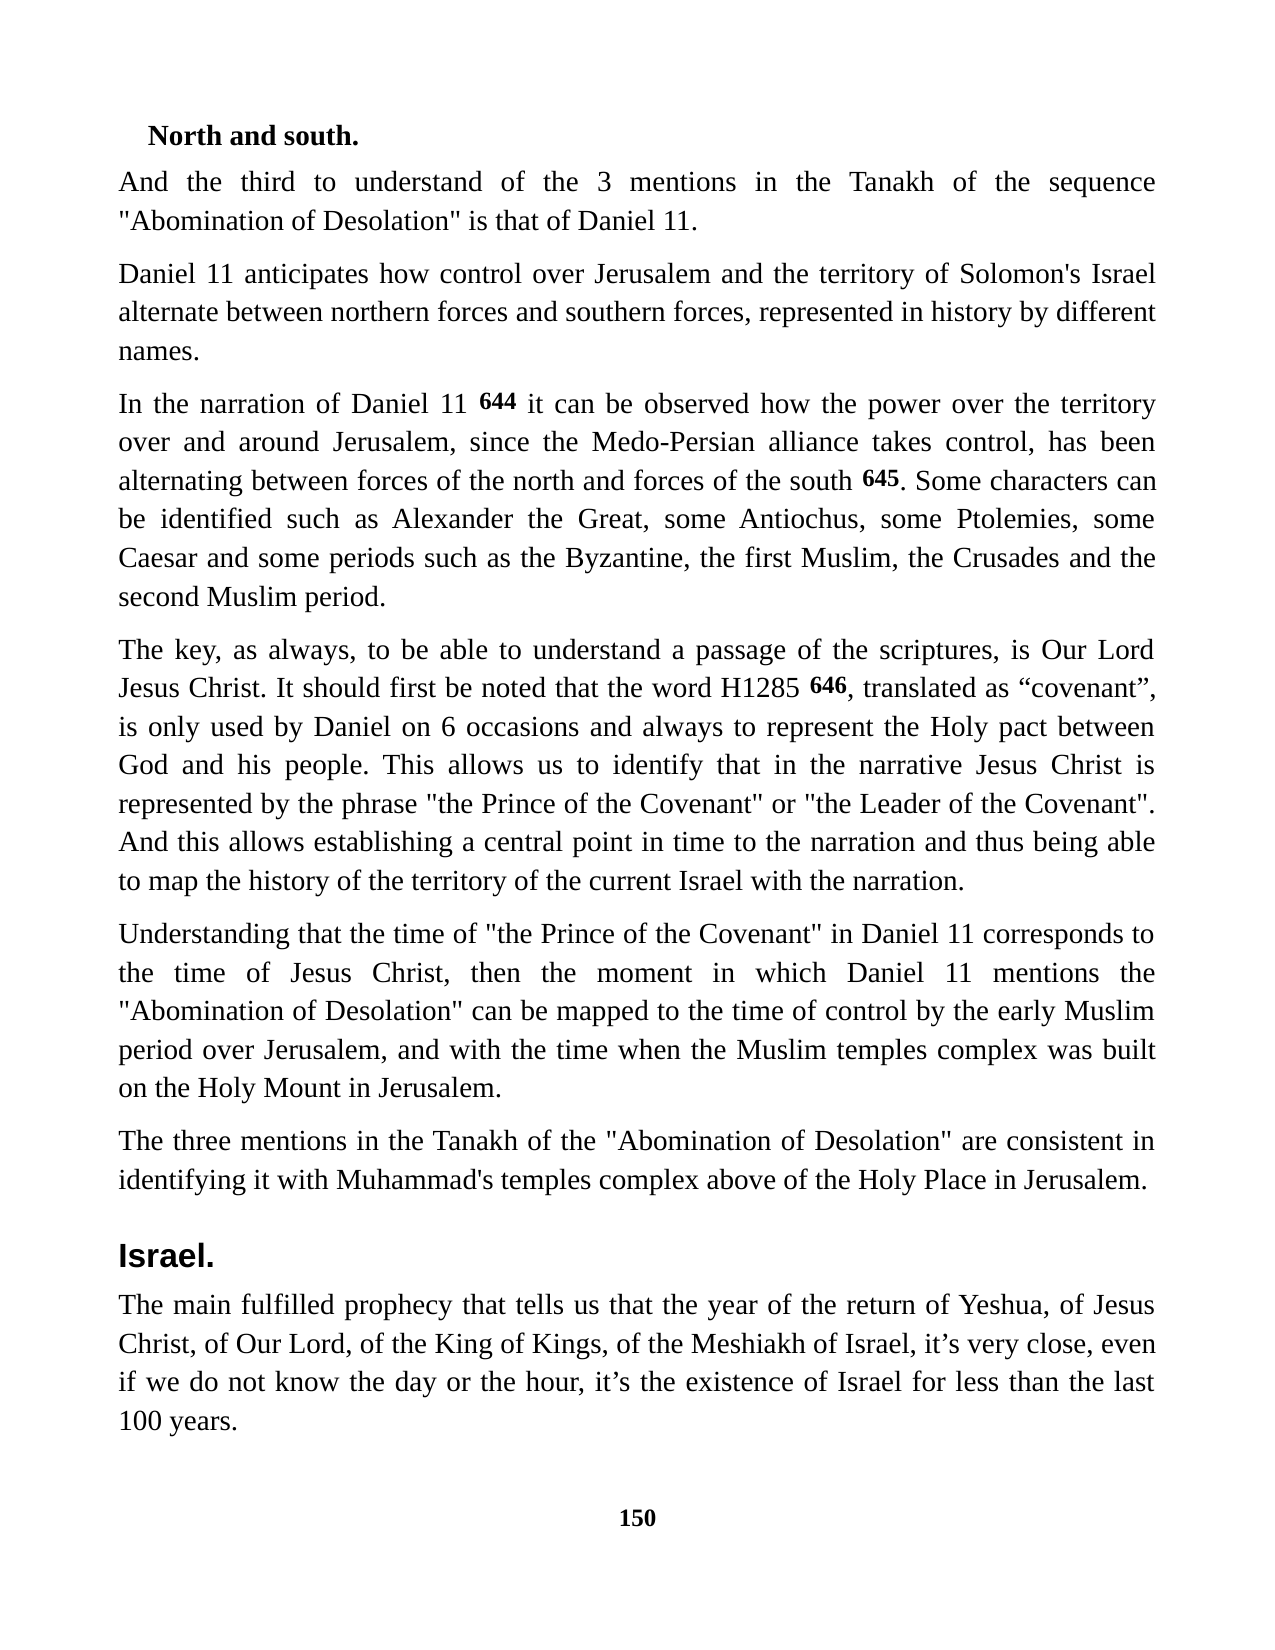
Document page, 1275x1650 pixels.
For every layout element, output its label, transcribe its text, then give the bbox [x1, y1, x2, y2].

text The main fulfilled prophecy that tells us that the year of the return of Yeshua, of Jesus Christ, of Our Lord, of the King of Kings, of the Meshiakh of Israel, it’s very close, even if we do not know the day or the hour, it’s the existence of Israel for less than the last 100 years. [118, 1287, 1157, 1436]
subtitle North and south. [148, 118, 1157, 152]
text In the narration of Daniel 11 it can be observed how the power over the territory over and around Jerusalem, since the Medo-Persian alliance takes control, has been alternating between forces of the north and forces of the south . Some characters can be identified such as Alexander the Great, some Antiochus, some Ptolemies, some Caesar and some periods such as the Byzantine, the first Muslim, the Crusades and the second Muslim period. [118, 386, 1157, 612]
subtitle Israel. [118, 1236, 1157, 1275]
text The key, as always, to be able to understand a passage of the scriptures, is Our Lord Jesus Christ. It should first be noted that the word H1285 , translated as “covenant”, is only used by Daniel on 6 occasions and always to represent the Holy pact between God and his people. This allows us to identify that in the narrative Jesus Christ is represented by the phrase "the Prince of the Covenant" or "the Leader of the Covenant". And this allows establishing a central point in time to the narration and thus being able to map the history of the territory of the current Israel with the narration. [118, 632, 1157, 897]
text And the third to understand of the 3 mentions in the Tanakh of the sequence "Abomination of Desolation" is that of Daniel 11. [118, 164, 1157, 236]
text Daniel 11 anticipates how control over Jerusalem and the territory of Solomon's Israel alternate between northern forces and southern forces, represented in history by different names. [118, 256, 1157, 366]
text The three mentions in the Tanakh of the "Abomination of Desolation" are consistent in identifying it with Muhammad's temples complex above of the Holy Place in Jerusalem. [118, 1123, 1157, 1196]
text Understanding that the time of "the Prince of the Covenant" in Daniel 11 corresponds to the time of Jesus Christ, then the moment in which Daniel 11 mentions the "Abomination of Desolation" can be mapped to the time of control by the early Muslim period over Jerusalem, and with the time when the Muslim temples complex was built on the Holy Mount in Jerusalem. [118, 916, 1157, 1104]
